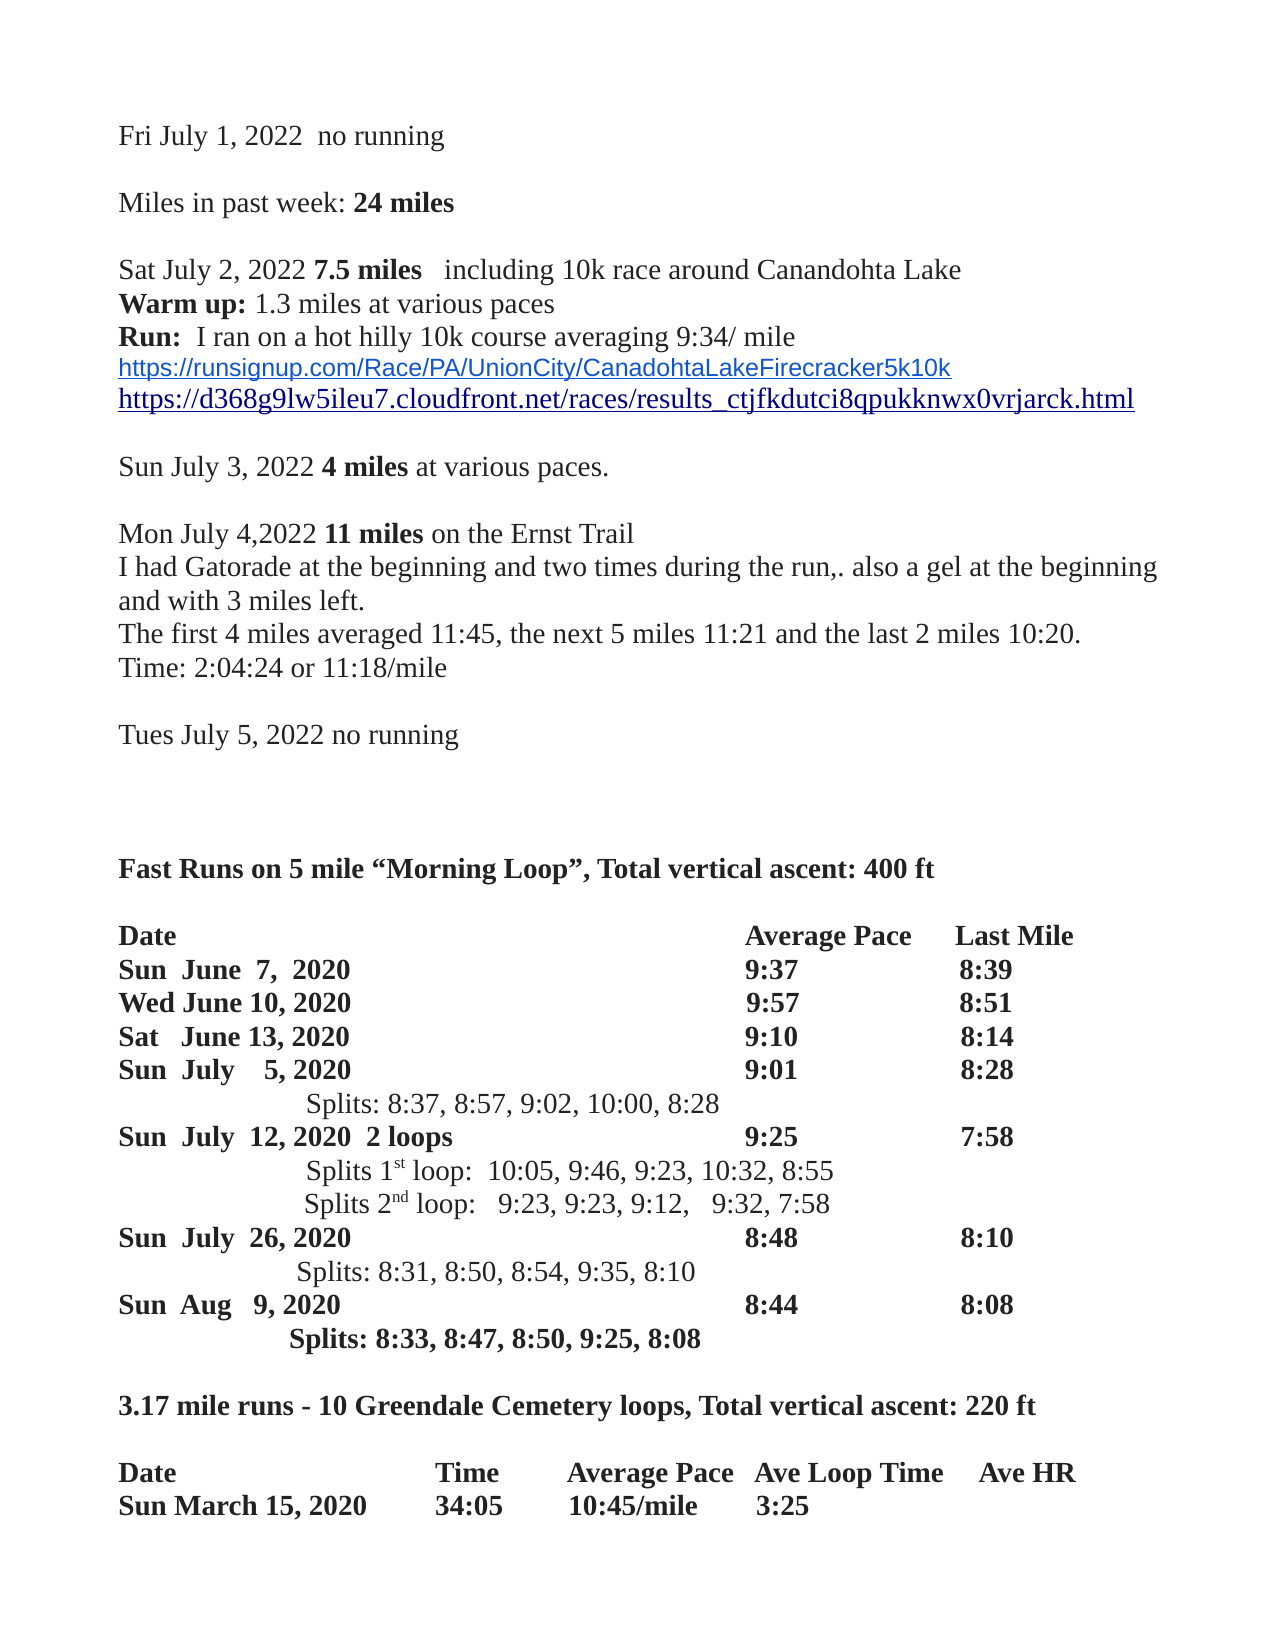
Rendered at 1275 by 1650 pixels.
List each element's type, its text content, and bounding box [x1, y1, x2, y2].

text I had Gatorade at the beginning and two times during the run,. also a gel at the beginning and with 3 miles left. [118, 549, 1161, 616]
text Sun July 3, 2022 4 miles at various paces. [118, 449, 1161, 482]
text Sat June 13, 2020 9:10 8:14 Sun July 5, 2020 9:01 8:28 Splits: 8:37, 8:57, 9:02, 10:00, 8:28 Sun July 12, 2020 2 loops 9:25 7:58 Splits 1st loop: 10:05, 9:46, 9:23, 10:32, 8:55 [118, 1019, 1161, 1187]
text Time: 2:04:24 or 11:18/mile [118, 650, 1161, 683]
text Run: I ran on a hot hilly 10k course averaging 9:34/ mile [118, 319, 1161, 353]
text Sun June 7, 2020 9:37 8:39 [118, 952, 1161, 985]
text Fri July 1, 2022 no running [118, 118, 1161, 152]
text The first 4 miles averaged 11:45, the next 5 miles 11:21 and the last 2 miles 10:20. [118, 616, 1161, 650]
text Warm up: 1.3 miles at various paces [118, 286, 1161, 319]
list 3.17 mile runs - 10 Greendale Cemetery loops, Total vertical ascent: 220 ft [118, 1388, 1161, 1421]
text Wed June 10, 2020 9:57 8:51 [118, 985, 1161, 1019]
text Fast Runs on 5 mile “Morning Loop”, Total vertical ascent: 400 ft [118, 851, 1161, 885]
text https://d368g9lw5ileu7.cloudfront.net/races/results_ctjfkdutci8qpukknwx0vrjarck.html [118, 382, 1161, 415]
text https://runsignup.com/Race/PA/UnionCity/CanadohtaLakeFirecracker5k10k [118, 353, 1161, 382]
text Tues July 5, 2022 no running [118, 717, 1161, 751]
text Sun Aug 9, 2020 8:44 8:08 Splits: 8:33, 8:47, 8:50, 9:25, 8:08 [118, 1287, 1161, 1354]
text Miles in past week: 24 miles [118, 185, 1161, 219]
text Sun July 26, 2020 8:48 8:10 Splits: 8:31, 8:50, 8:54, 9:35, 8:10 [118, 1220, 1161, 1287]
text Sat July 2, 2022 7.5 miles including 10k race around Canandohta Lake [118, 252, 1161, 286]
text Mon July 4,2022 11 miles on the Ernst Trail [118, 516, 1161, 549]
text Date Time Average Pace Ave Loop Time Ave HR [118, 1455, 1161, 1488]
text Sun March 15, 2020 34:05 10:45/mile 3:25 [118, 1488, 1161, 1522]
text Splits 2nd loop: 9:23, 9:23, 9:12, 9:32, 7:58 [118, 1187, 1161, 1220]
text Date Average Pace Last Mile [118, 918, 1161, 952]
